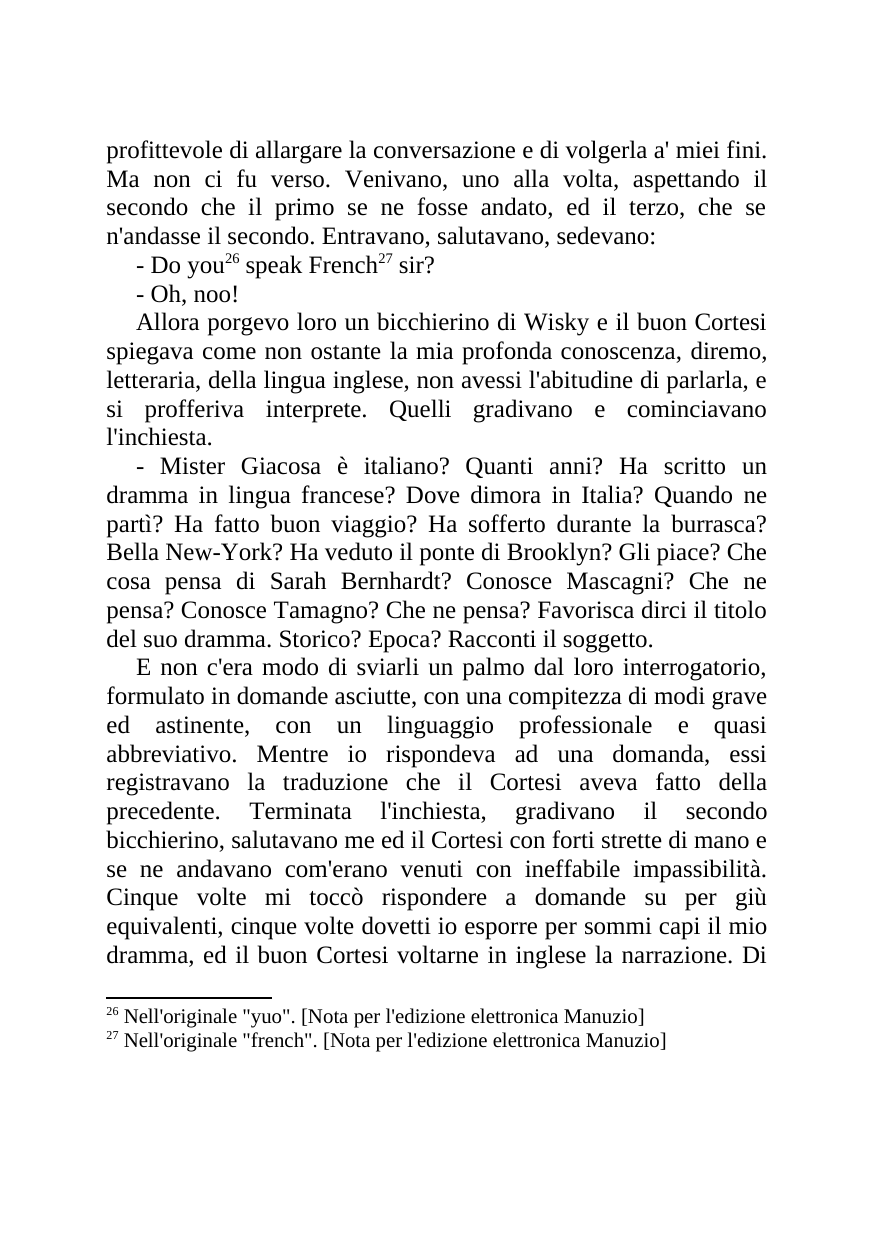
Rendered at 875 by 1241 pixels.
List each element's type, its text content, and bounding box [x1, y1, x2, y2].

text - Do you speak French sir? [106, 250, 768, 279]
text Nell'originale "yuo". [Nota per l'edizione elettronica Manuzio] [106, 1004, 768, 1028]
text Nell'originale "french". [Nota per l'edizione elettronica Manuzio] [106, 1028, 768, 1052]
text E non c'era modo di sviarli un palmo dal loro interrogatorio, formulato in domande asciutte, con una compitezza di modi grave ed astinente, con un linguaggio professionale e quasi abbreviativo. Mentre io rispondeva ad una domanda, essi registravano la traduzione che il Cortesi aveva fatto della precedente. Terminata l'inchiesta, gradivano il secondo bicchierino, salutavano me ed il Cortesi con forti strette di mano e se ne andavano com'erano venuti con ineffabile impassibilità. Cinque volte mi toccò rispondere a domande su per giù equivalenti, cinque volte dovetti io esporre per sommi capi il mio dramma, ed il buon Cortesi voltarne in inglese la narrazione. Di [106, 652, 768, 969]
text Allora porgevo loro un bicchierino di Wisky e il buon Cortesi spiegava come non ostante la mia profonda conoscenza, diremo, letteraria, della lingua inglese, non avessi l'abitudine di parlarla, e si profferiva interprete. Quelli gradivano e cominciavano l'inchiesta. [106, 307, 768, 451]
text - Oh, noo! [106, 279, 768, 307]
text profittevole di allargare la conversazione e di volgerla a' miei fini. Ma non ci fu verso. Venivano, uno alla volta, aspettando il secondo che il primo se ne fosse andato, ed il terzo, che se n'andasse il secondo. Entravano, salutavano, sedevano: [106, 135, 768, 250]
text - Mister Giacosa è italiano? Quanti anni? Ha scritto un dramma in lingua francese? Dove dimora in Italia? Quando ne partì? Ha fatto buon viaggio? Ha sofferto durante la burrasca? Bella New-York? Ha veduto il ponte di Brooklyn? Gli piace? Che cosa pensa di Sarah Bernhardt? Conosce Mascagni? Che ne pensa? Conosce Tamagno? Che ne pensa? Favorisca dirci il titolo del suo dramma. Storico? Epoca? Racconti il soggetto. [106, 451, 768, 652]
